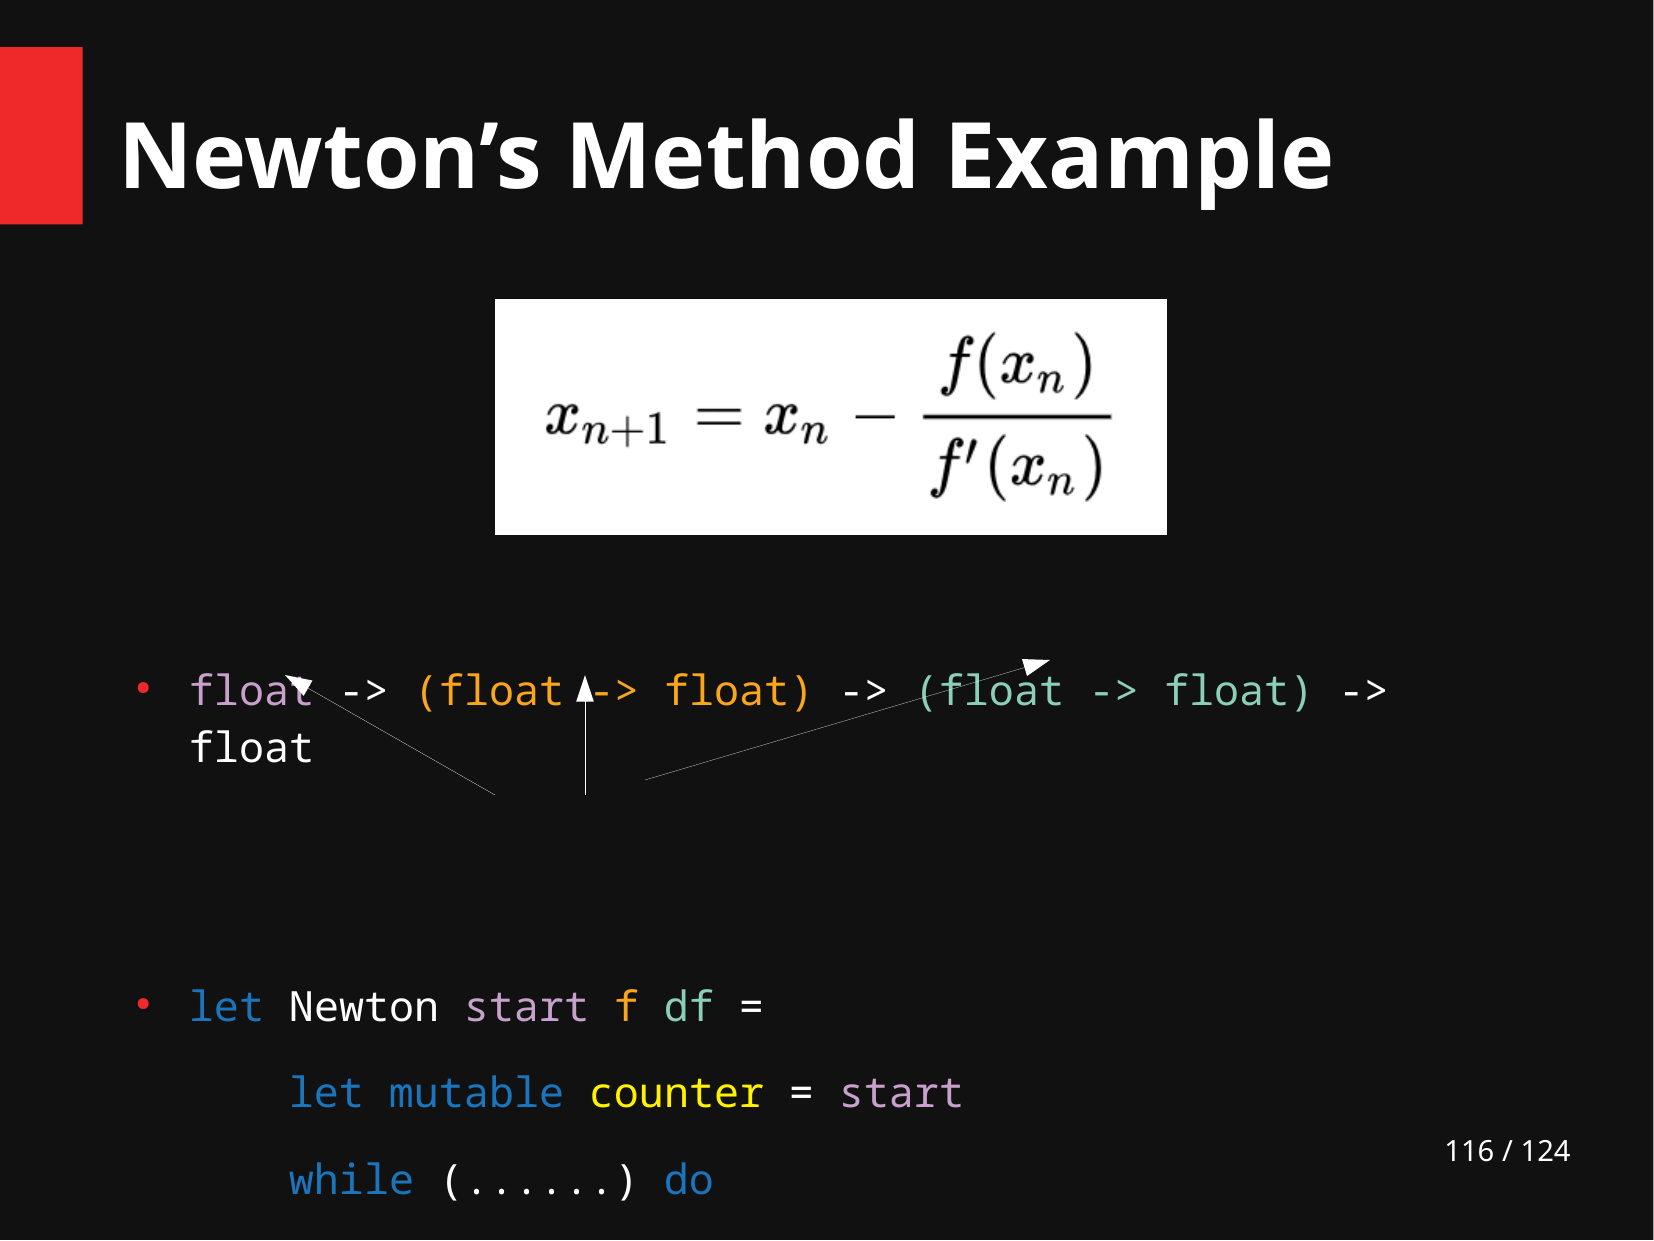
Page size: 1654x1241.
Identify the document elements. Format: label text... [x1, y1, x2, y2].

picture [495, 299, 1167, 535]
title Newton’s Method Example [118, 49, 1571, 257]
list float -> (float -> float) -> (float -> float) -> float let Newton start f df = let mutable counter = start while (......) do counter <- counter - (f counter) / (df counter) [118, 315, 1536, 1081]
